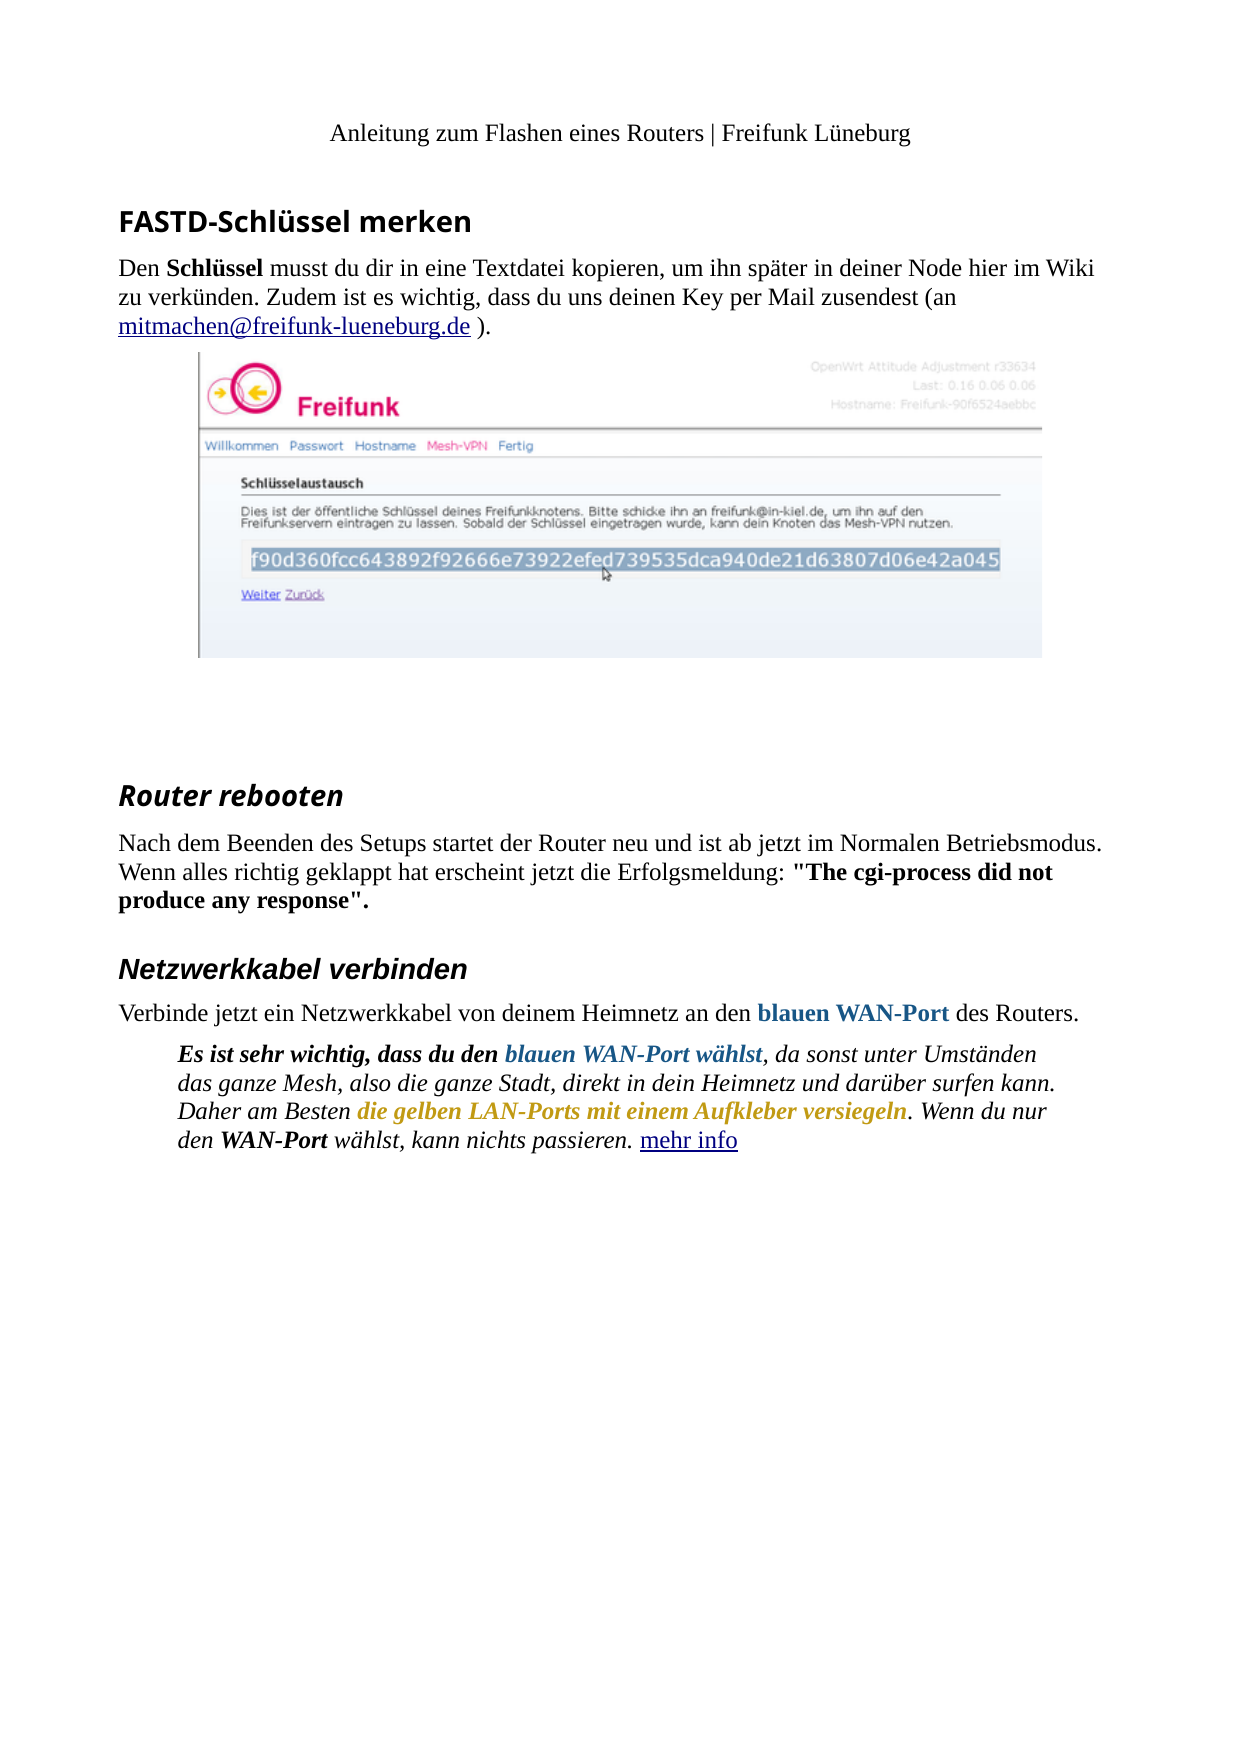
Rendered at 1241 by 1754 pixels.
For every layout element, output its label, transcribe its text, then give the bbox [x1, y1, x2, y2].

subtitle Router rebooten [118, 776, 1122, 815]
text Den Schlüssel musst du dir in eine Textdatei kopieren, um ihn später in deiner Node hier im Wiki zu verkünden. Zudem ist es wichtig, dass du uns deinen Key per Mail zusendest (an mitmachen@freifunk-lueneburg.de ). [118, 253, 1122, 340]
subtitle Netzwerkkabel verbinden [118, 952, 1122, 985]
subtitle FASTD-Schlüssel merken [118, 201, 1122, 241]
text Verbinde jetzt ein Netzwerkkabel von deinem Heimnetz an den blauen WAN-Port des Routers. [118, 998, 1122, 1026]
text Nach dem Beenden des Setups startet der Router neu und ist ab jetzt im Normalen Betriebsmodus. Wenn alles richtig geklappt hat erscheint jetzt die Erfolgsmeldung: "The cgi-process did not produce any response". [118, 828, 1122, 914]
text Es ist sehr wichtig, dass du den blauen WAN-Port wählst, da sonst unter Umständen das ganze Mesh, also die ganze Stadt, direkt in dein Heimnetz und darüber surfen kann. Daher am Besten die gelben LAN-Ports mit einem Aufkleber versiegeln. Wenn du nur den WAN-Port wählst, kann nichts passieren. mehr info [177, 1039, 1063, 1154]
picture [198, 352, 1043, 658]
